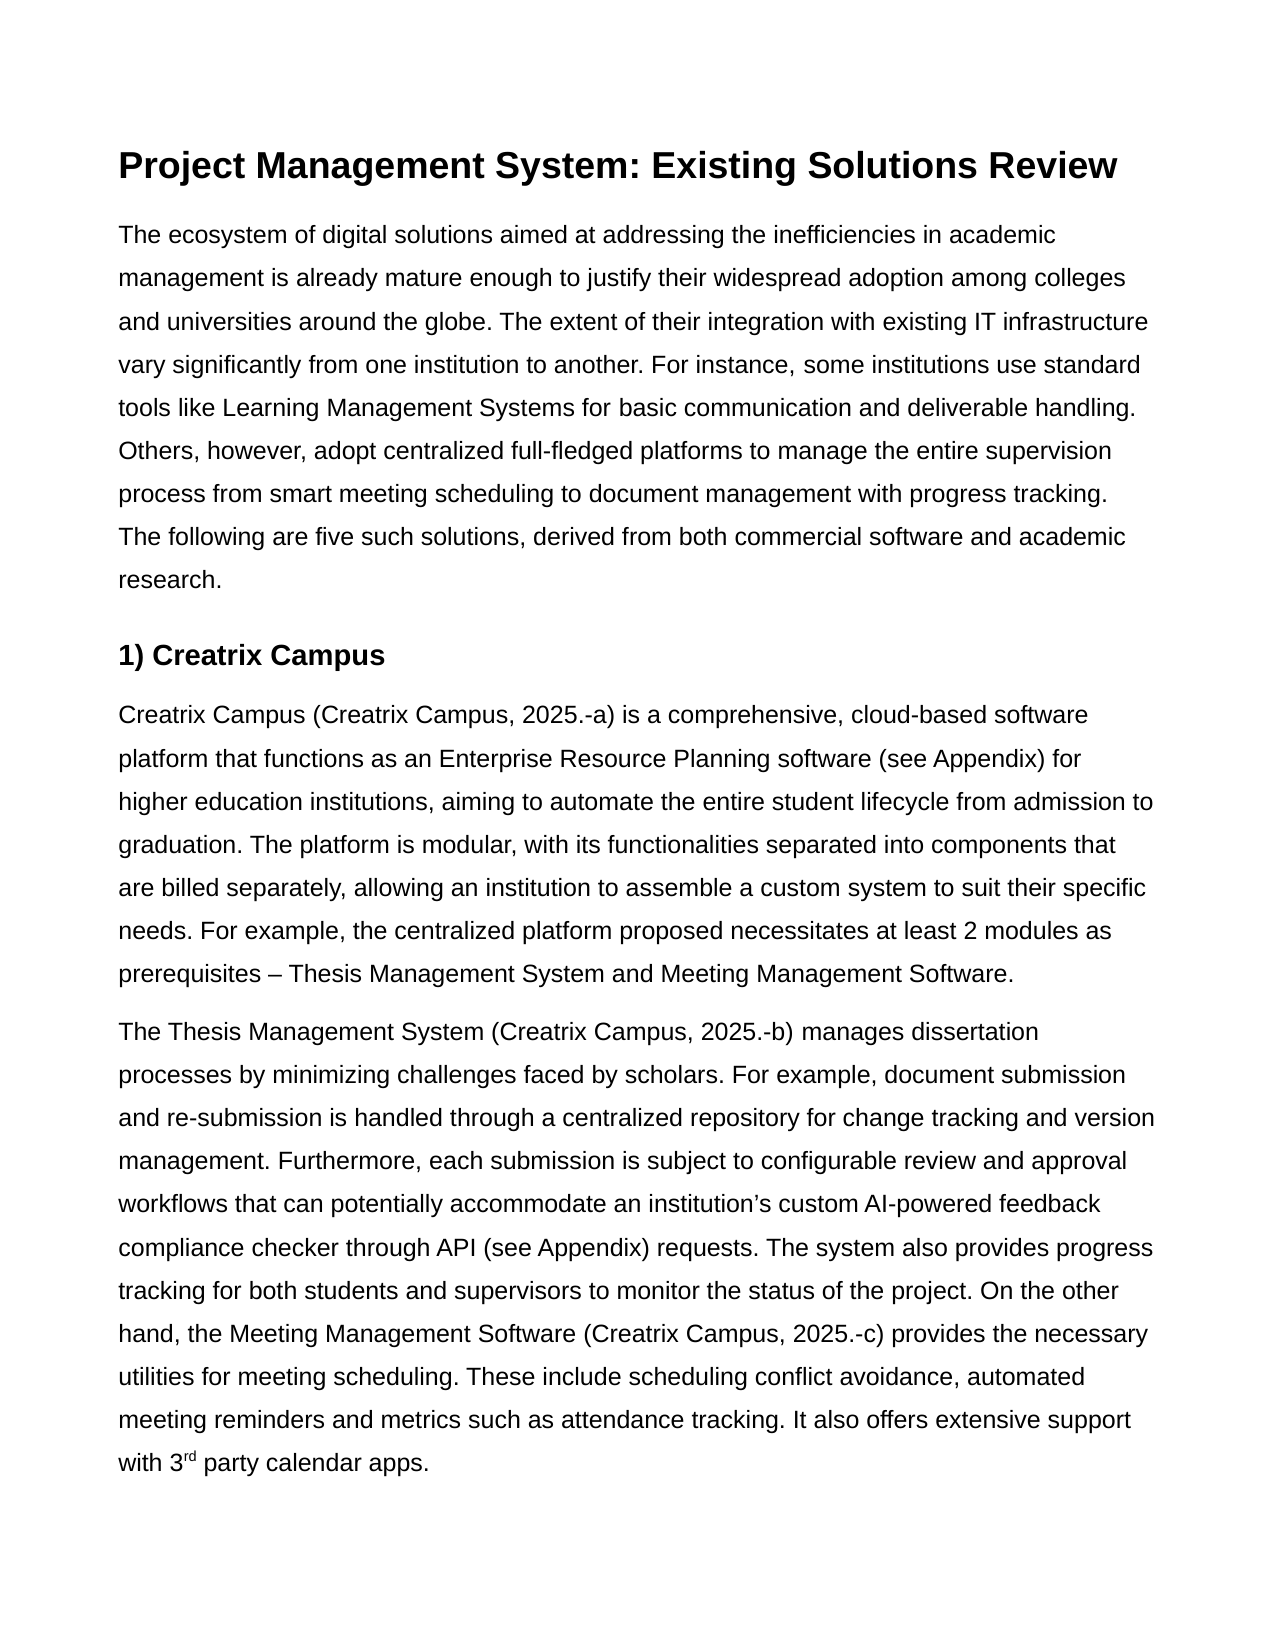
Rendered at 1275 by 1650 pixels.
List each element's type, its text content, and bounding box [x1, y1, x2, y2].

subtitle 1) Creatrix Campus [118, 638, 1157, 671]
text Creatrix Campus (Creatrix Campus, 2025.-a) is a comprehensive, cloud-based software platform that functions as an Enterprise Resource Planning software (see Appendix) for higher education institutions, aiming to automate the entire student lifecycle from admission to graduation. The platform is modular, with its functionalities separated into components that are billed separately, allowing an institution to assemble a custom system to suit their specific needs. For example, the centralized platform proposed necessitates at least 2 modules as prerequisites – Thesis Management System and Meeting Management Software. [118, 700, 1157, 988]
text The Thesis Management System (Creatrix Campus, 2025.-b) manages dissertation processes by minimizing challenges faced by scholars. For example, document submission and re-submission is handled through a centralized repository for change tracking and version management. Furthermore, each submission is subject to configurable review and approval workflows that can potentially accommodate an institution’s custom AI-powered feedback compliance checker through API (see Appendix) requests. The system also provides progress tracking for both students and supervisors to monitor the status of the project. On the other hand, the Meeting Management Software (Creatrix Campus, 2025.-c) provides the necessary utilities for meeting scheduling. These include scheduling conflict avoidance, automated meeting reminders and metrics such as attendance tracking. It also offers extensive support with 3rd party calendar apps. [118, 1017, 1157, 1477]
subtitle Project Management System: Existing Solutions Review [118, 143, 1157, 186]
text The ecosystem of digital solutions aimed at addressing the inefficiencies in academic management is already mature enough to justify their widespread adoption among colleges and universities around the globe. The extent of their integration with existing IT infrastructure vary significantly from one institution to another. For instance, some institutions use standard tools like Learning Management Systems for basic communication and deliverable handling. Others, however, adopt centralized full-fledged platforms to manage the entire supervision process from smart meeting scheduling to document management with progress tracking. The following are five such solutions, derived from both commercial software and academic research. [118, 220, 1157, 594]
